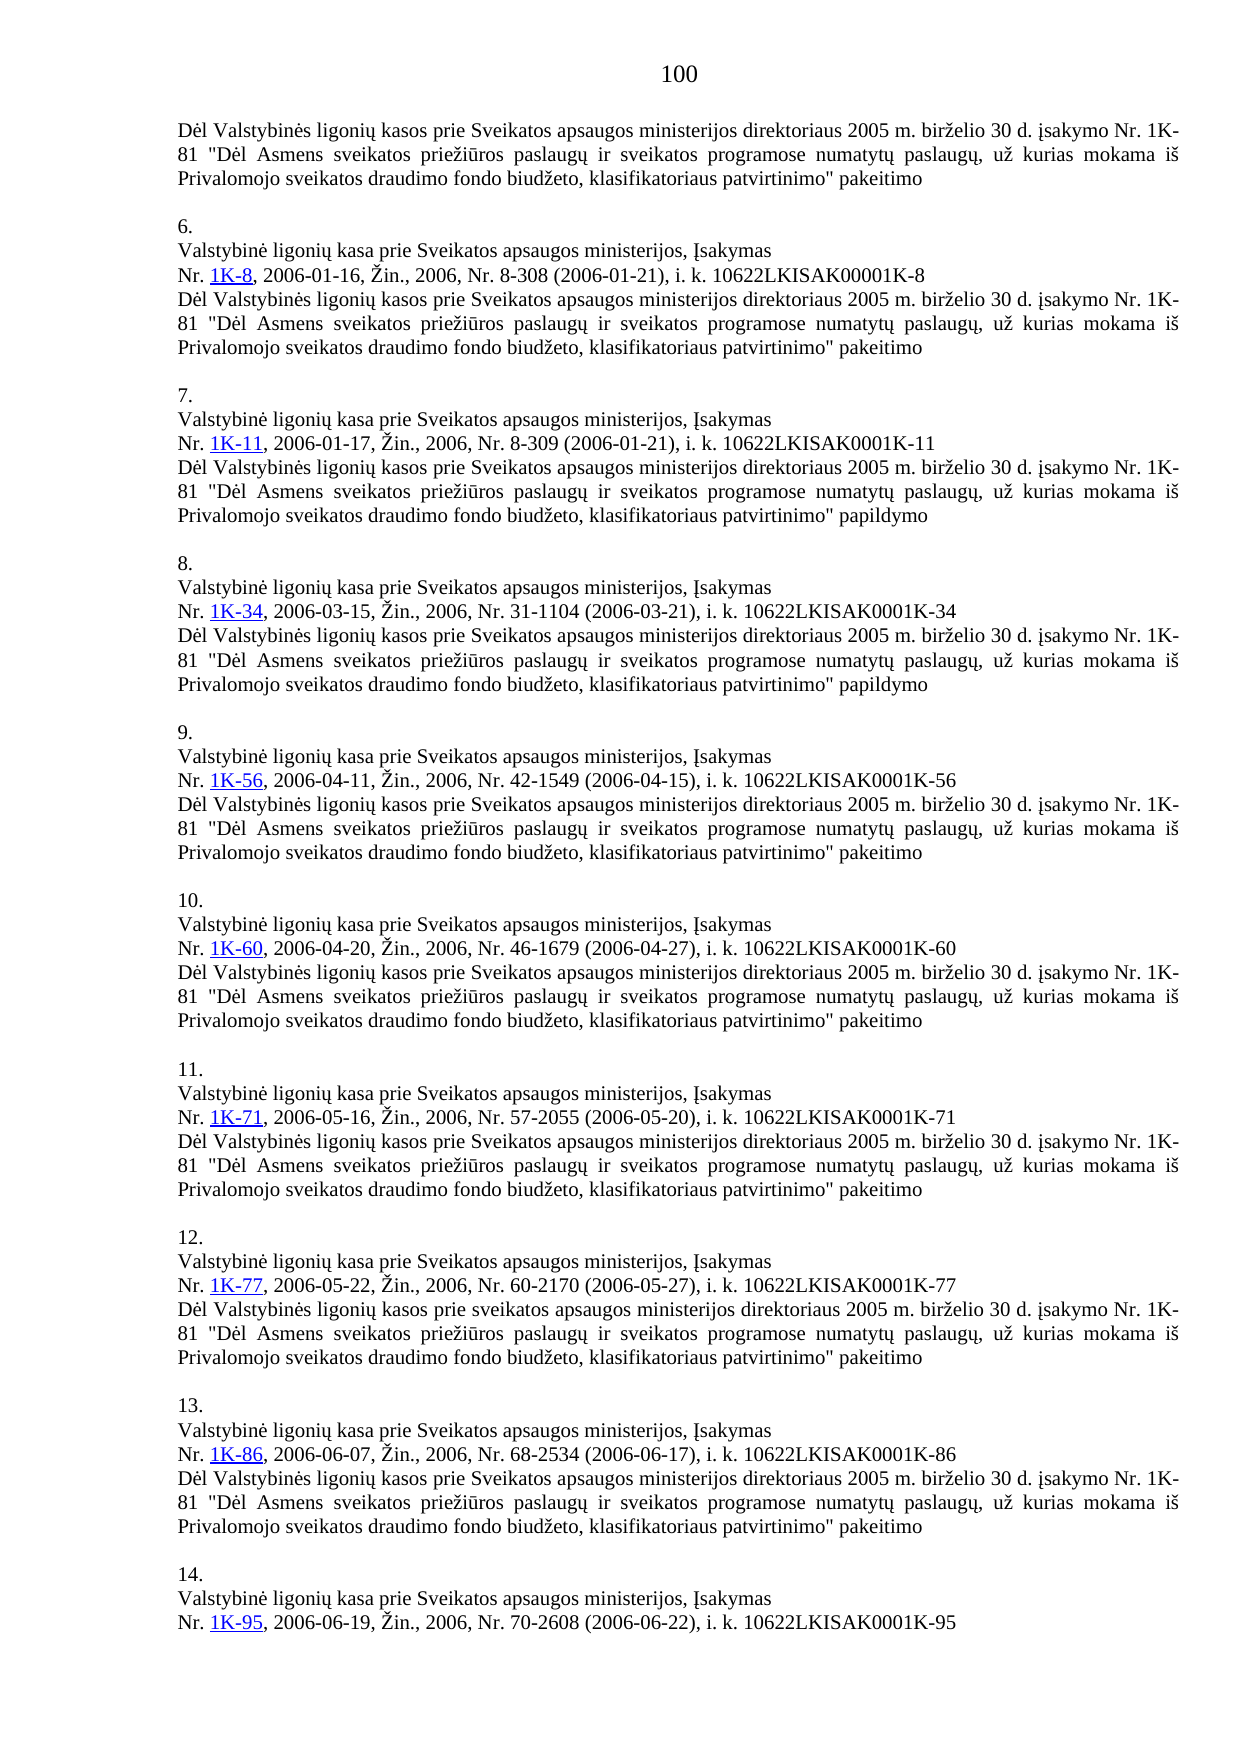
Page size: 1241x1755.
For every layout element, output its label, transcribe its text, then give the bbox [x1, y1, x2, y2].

text 14. [177, 1562, 1181, 1586]
text 11. [177, 1057, 1181, 1081]
text Dėl Valstybinės ligonių kasos prie Sveikatos apsaugos ministerijos direktoriaus 2005 m. birželio 30 d. įsakymo Nr. 1K- 81 "Dėl Asmens sveikatos priežiūros paslaugų ir sveikatos programose numatytų paslaugų, už kurias mokama iš Privalomojo sveikatos draudimo fondo biudžeto, klasifikatoriaus patvirtinimo" papildymo [177, 455, 1181, 527]
text Nr. 1K-95, 2006-06-19, Žin., 2006, Nr. 70-2608 (2006-06-22), i. k. 10622LKISAK0001K-95 [177, 1610, 1181, 1634]
text Valstybinė ligonių kasa prie Sveikatos apsaugos ministerijos, Įsakymas [177, 238, 1181, 262]
text 7. [177, 383, 1181, 407]
text Dėl Valstybinės ligonių kasos prie Sveikatos apsaugos ministerijos direktoriaus 2005 m. birželio 30 d. įsakymo Nr. 1K-81 "Dėl Asmens sveikatos priežiūros paslaugų ir sveikatos programose numatytų paslaugų, už kurias mokama iš Privalomojo sveikatos draudimo fondo biudžeto, klasifikatoriaus patvirtinimo" pakeitimo [177, 792, 1181, 864]
text Dėl Valstybinės ligonių kasos prie Sveikatos apsaugos ministerijos direktoriaus 2005 m. birželio 30 d. įsakymo Nr. 1K-81 "Dėl Asmens sveikatos priežiūros paslaugų ir sveikatos programose numatytų paslaugų, už kurias mokama iš Privalomojo sveikatos draudimo fondo biudžeto, klasifikatoriaus patvirtinimo" pakeitimo [177, 1466, 1181, 1538]
text Valstybinė ligonių kasa prie Sveikatos apsaugos ministerijos, Įsakymas [177, 744, 1181, 768]
text Dėl Valstybinės ligonių kasos prie Sveikatos apsaugos ministerijos direktoriaus 2005 m. birželio 30 d. įsakymo Nr. 1K-81 "Dėl Asmens sveikatos priežiūros paslaugų ir sveikatos programose numatytų paslaugų, už kurias mokama iš Privalomojo sveikatos draudimo fondo biudžeto, klasifikatoriaus patvirtinimo" pakeitimo [177, 960, 1181, 1032]
text Nr. 1K-60, 2006-04-20, Žin., 2006, Nr. 46-1679 (2006-04-27), i. k. 10622LKISAK0001K-60 [177, 936, 1181, 960]
text 8. [177, 551, 1181, 575]
text Nr. 1K-11, 2006-01-17, Žin., 2006, Nr. 8-309 (2006-01-21), i. k. 10622LKISAK0001K-11 [177, 431, 1181, 455]
text Nr. 1K-77, 2006-05-22, Žin., 2006, Nr. 60-2170 (2006-05-27), i. k. 10622LKISAK0001K-77 [177, 1273, 1181, 1297]
text Nr. 1K-71, 2006-05-16, Žin., 2006, Nr. 57-2055 (2006-05-20), i. k. 10622LKISAK0001K-71 [177, 1105, 1181, 1129]
text Dėl Valstybinės ligonių kasos prie sveikatos apsaugos ministerijos direktoriaus 2005 m. birželio 30 d. įsakymo Nr. 1K-81 "Dėl Asmens sveikatos priežiūros paslaugų ir sveikatos programose numatytų paslaugų, už kurias mokama iš Privalomojo sveikatos draudimo fondo biudžeto, klasifikatoriaus patvirtinimo" pakeitimo [177, 1297, 1181, 1369]
text 6. [177, 214, 1181, 238]
text 12. [177, 1225, 1181, 1249]
text Valstybinė ligonių kasa prie Sveikatos apsaugos ministerijos, Įsakymas [177, 575, 1181, 599]
text Dėl Valstybinės ligonių kasos prie Sveikatos apsaugos ministerijos direktoriaus 2005 m. birželio 30 d. įsakymo Nr. 1K-81 "Dėl Asmens sveikatos priežiūros paslaugų ir sveikatos programose numatytų paslaugų, už kurias mokama iš Privalomojo sveikatos draudimo fondo biudžeto, klasifikatoriaus patvirtinimo" pakeitimo [177, 1129, 1181, 1201]
text Dėl Valstybinės ligonių kasos prie Sveikatos apsaugos ministerijos direktoriaus 2005 m. birželio 30 d. įsakymo Nr. 1K-81 "Dėl Asmens sveikatos priežiūros paslaugų ir sveikatos programose numatytų paslaugų, už kurias mokama iš Privalomojo sveikatos draudimo fondo biudžeto, klasifikatoriaus patvirtinimo" papildymo [177, 623, 1181, 696]
text Nr. 1K-86, 2006-06-07, Žin., 2006, Nr. 68-2534 (2006-06-17), i. k. 10622LKISAK0001K-86 [177, 1442, 1181, 1466]
text 10. [177, 888, 1181, 912]
text Valstybinė ligonių kasa prie Sveikatos apsaugos ministerijos, Įsakymas [177, 1081, 1181, 1105]
text Nr. 1K-56, 2006-04-11, Žin., 2006, Nr. 42-1549 (2006-04-15), i. k. 10622LKISAK0001K-56 [177, 768, 1181, 792]
text 13. [177, 1393, 1181, 1417]
text Dėl Valstybinės ligonių kasos prie Sveikatos apsaugos ministerijos direktoriaus 2005 m. birželio 30 d. įsakymo Nr. 1K-81 "Dėl Asmens sveikatos priežiūros paslaugų ir sveikatos programose numatytų paslaugų, už kurias mokama iš Privalomojo sveikatos draudimo fondo biudžeto, klasifikatoriaus patvirtinimo" pakeitimo [177, 118, 1181, 190]
text Nr. 1K-8, 2006-01-16, Žin., 2006, Nr. 8-308 (2006-01-21), i. k. 10622LKISAK00001K-8 [177, 262, 1181, 287]
text Valstybinė ligonių kasa prie Sveikatos apsaugos ministerijos, Įsakymas [177, 407, 1181, 431]
text Dėl Valstybinės ligonių kasos prie Sveikatos apsaugos ministerijos direktoriaus 2005 m. birželio 30 d. įsakymo Nr. 1K- 81 "Dėl Asmens sveikatos priežiūros paslaugų ir sveikatos programose numatytų paslaugų, už kurias mokama iš Privalomojo sveikatos draudimo fondo biudžeto, klasifikatoriaus patvirtinimo" pakeitimo [177, 287, 1181, 359]
text Valstybinė ligonių kasa prie Sveikatos apsaugos ministerijos, Įsakymas [177, 912, 1181, 936]
text 9. [177, 720, 1181, 744]
text Valstybinė ligonių kasa prie Sveikatos apsaugos ministerijos, Įsakymas [177, 1586, 1181, 1610]
text Valstybinė ligonių kasa prie Sveikatos apsaugos ministerijos, Įsakymas [177, 1417, 1181, 1442]
text Nr. 1K-34, 2006-03-15, Žin., 2006, Nr. 31-1104 (2006-03-21), i. k. 10622LKISAK0001K-34 [177, 599, 1181, 623]
text Valstybinė ligonių kasa prie Sveikatos apsaugos ministerijos, Įsakymas [177, 1249, 1181, 1273]
